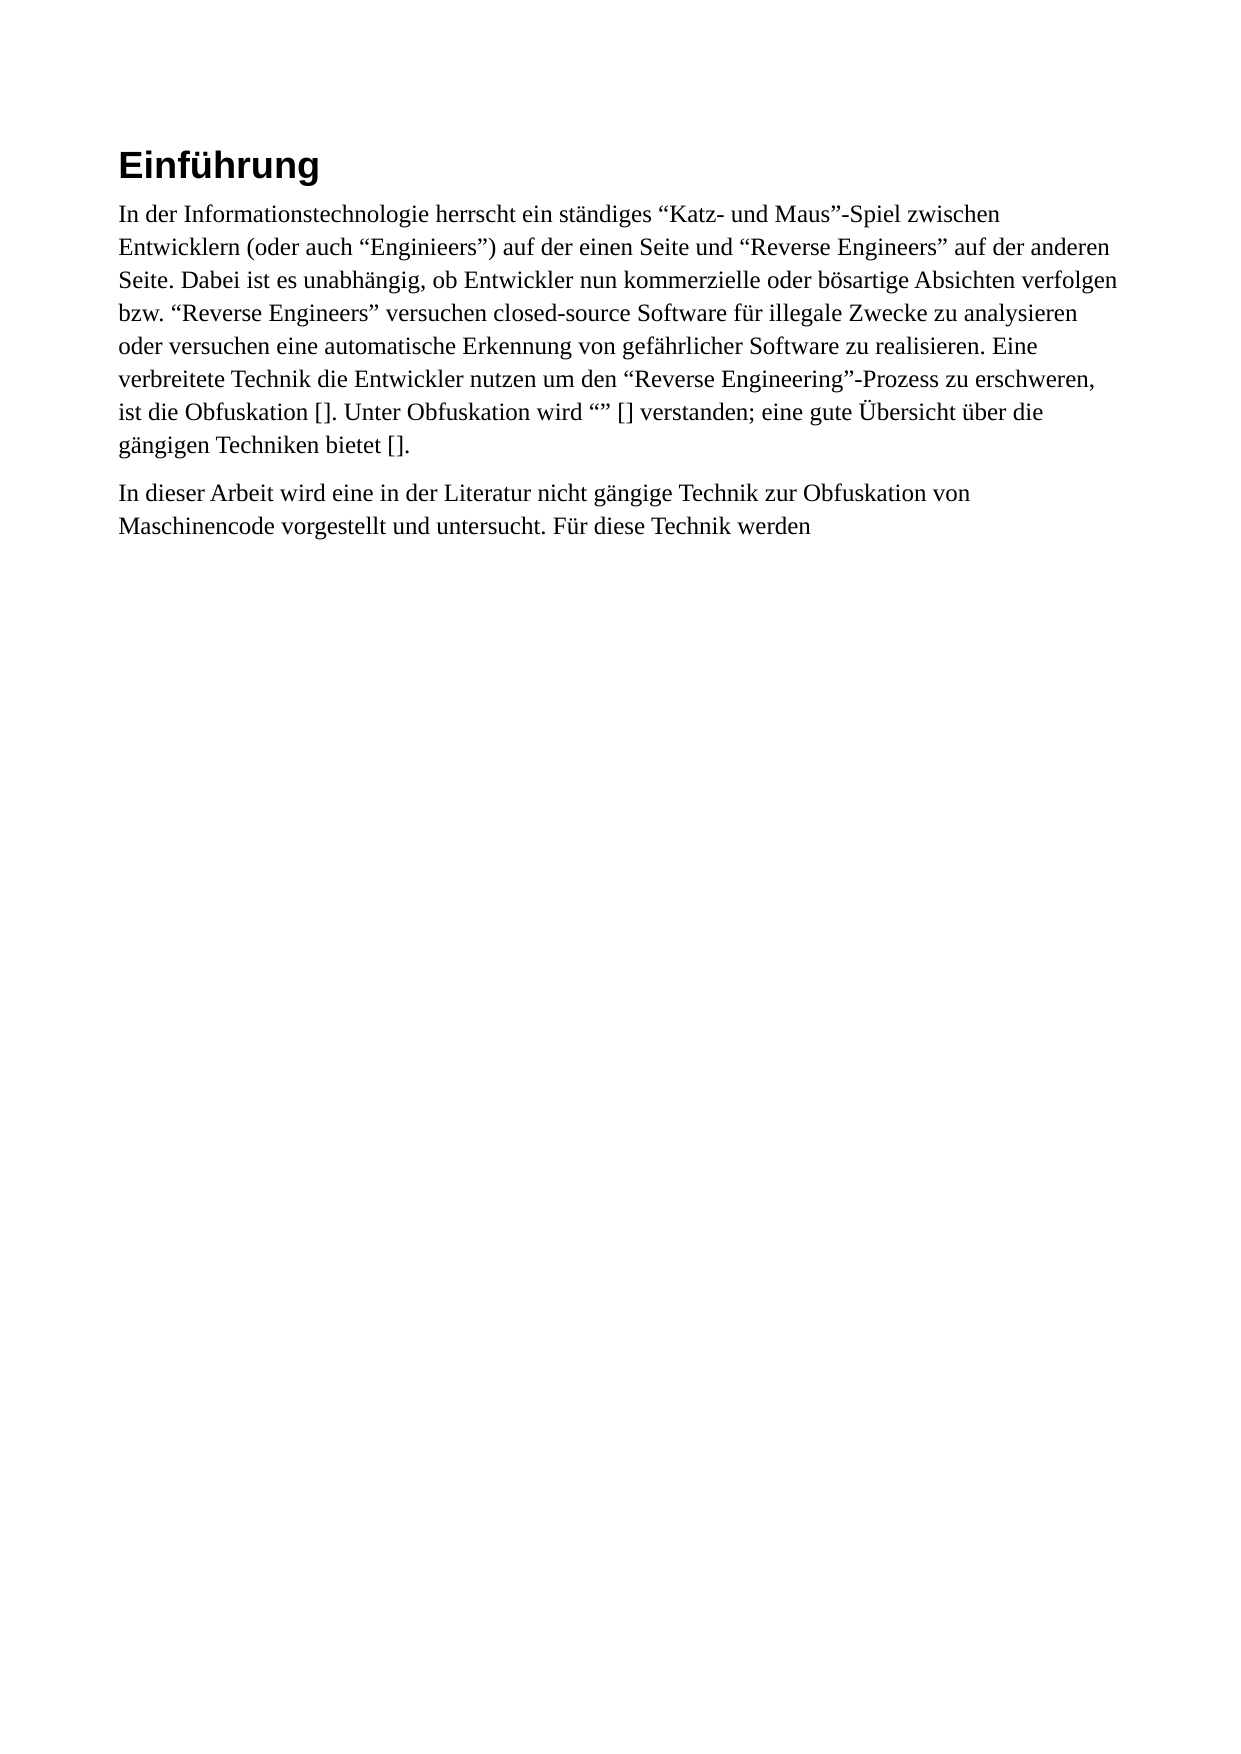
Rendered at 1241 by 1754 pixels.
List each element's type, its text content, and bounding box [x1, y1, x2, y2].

text In dieser Arbeit wird eine in der Literatur nicht gängige Technik zur Obfuskation von Maschinencode vorgestellt und untersucht. Für diese Technik werden [118, 478, 1122, 540]
subtitle Einführung [118, 143, 1122, 187]
text In der Informationstechnologie herrscht ein ständiges “Katz- und Maus”-Spiel zwischen Entwicklern (oder auch “Enginieers”) auf der einen Seite und “Reverse Engineers” auf der anderen Seite. Dabei ist es unabhängig, ob Entwickler nun kommerzielle oder bösartige Absichten verfolgen bzw. “Reverse Engineers” versuchen closed-source Software für illegale Zwecke zu analysieren oder versuchen eine automatische Erkennung von gefährlicher Software zu realisieren. Eine verbreitete Technik die Entwickler nutzen um den “Reverse Engineering”-Prozess zu erschweren, ist die Obfuskation []. Unter Obfuskation wird “” [] verstanden; eine gute Übersicht über die gängigen Techniken bietet []. [118, 199, 1122, 459]
